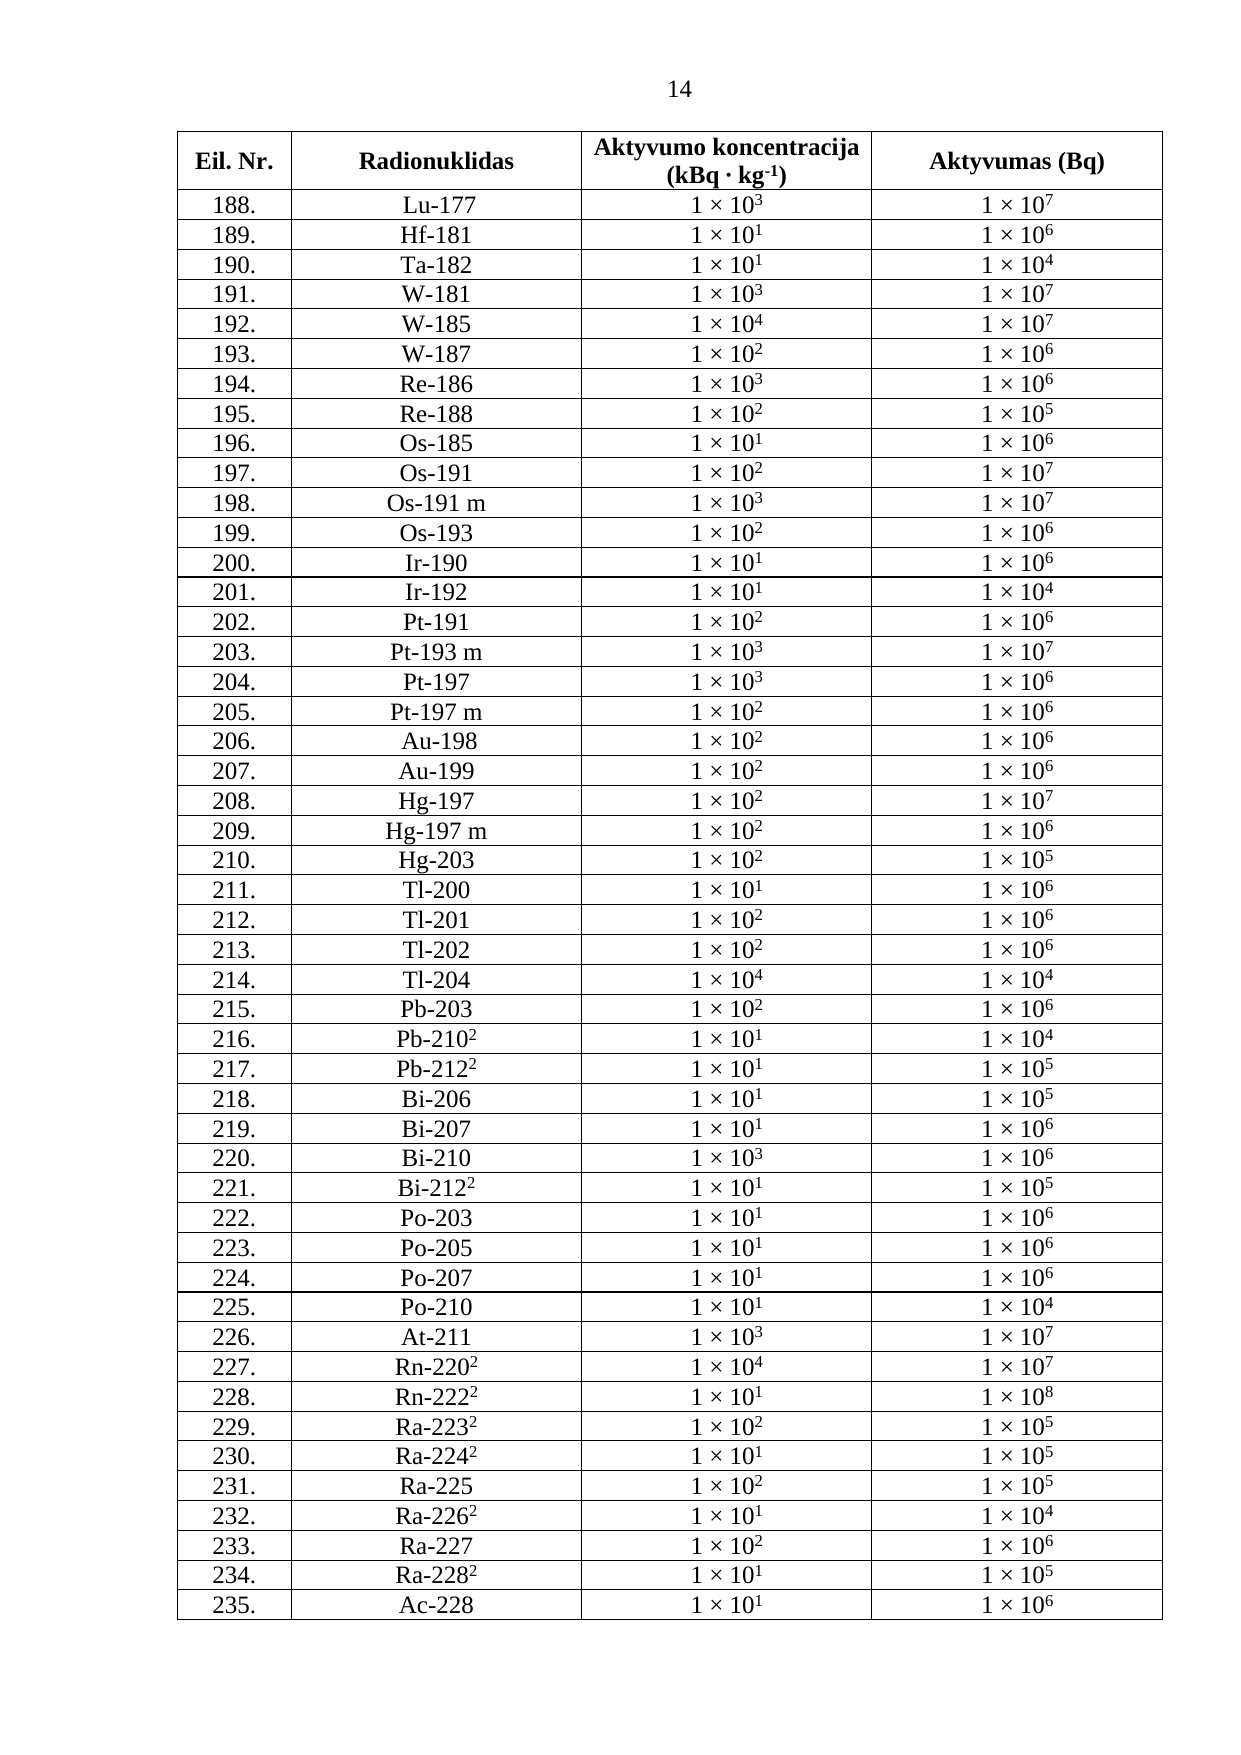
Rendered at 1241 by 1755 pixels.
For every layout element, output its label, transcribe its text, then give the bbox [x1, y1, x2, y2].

table_cell 202. [178, 607, 291, 636]
table_cell 1 × 104 [872, 1501, 1162, 1530]
table_cell 1 × 106 [872, 1233, 1162, 1262]
table_cell 1 × 101 [582, 429, 871, 457]
table_cell Ta-182 [292, 250, 581, 278]
table_header Eil. Nr. [178, 132, 291, 189]
table_cell 231. [178, 1471, 291, 1500]
table_cell Ac-228 [292, 1590, 581, 1619]
table_cell 1 × 106 [872, 429, 1162, 457]
table_cell 1 × 107 [872, 488, 1162, 517]
table_cell Os-193 [292, 518, 581, 547]
table_cell 1 × 106 [872, 607, 1162, 636]
table_cell 1 × 102 [582, 935, 871, 964]
table_cell 1 × 101 [582, 1173, 871, 1202]
table_cell 225. [178, 1293, 291, 1321]
table_cell Bi-210 [292, 1144, 581, 1172]
table_cell 1 × 106 [872, 339, 1162, 368]
table_cell Pt-197 [292, 667, 581, 696]
table_cell 1 × 101 [582, 1084, 871, 1113]
table_cell 1 × 108 [872, 1382, 1162, 1411]
table_cell 233. [178, 1531, 291, 1559]
table_cell 1 × 105 [872, 1084, 1162, 1113]
table_cell 1 × 106 [872, 697, 1162, 725]
table_cell 211. [178, 875, 291, 904]
table_cell Bi-2122 [292, 1173, 581, 1202]
table_cell 195. [178, 399, 291, 427]
table_cell Lu-177 [292, 190, 581, 219]
table_cell 222. [178, 1203, 291, 1232]
table_cell 1 × 105 [872, 1412, 1162, 1440]
table_cell Ra-2232 [292, 1412, 581, 1440]
table_cell Re-186 [292, 369, 581, 398]
table_cell 1 × 106 [872, 875, 1162, 904]
table_cell Bi-206 [292, 1084, 581, 1113]
table_cell 1 × 102 [582, 458, 871, 487]
table_cell Pt-197 m [292, 697, 581, 725]
table_cell W-181 [292, 280, 581, 308]
table_cell 1 × 104 [872, 250, 1162, 278]
table_cell 1 × 106 [872, 1114, 1162, 1142]
table_cell 198. [178, 488, 291, 517]
table_cell 191. [178, 280, 291, 308]
table_cell 217. [178, 1054, 291, 1083]
table_cell 193. [178, 339, 291, 368]
table_cell 204. [178, 667, 291, 696]
table_cell 1 × 105 [872, 1173, 1162, 1202]
table_cell 1 × 106 [872, 935, 1162, 964]
table_cell 1 × 102 [582, 816, 871, 844]
table_cell 1 × 101 [582, 1233, 871, 1262]
table_cell Tl-204 [292, 965, 581, 993]
table_cell 1 × 101 [582, 1561, 871, 1589]
table_cell 213. [178, 935, 291, 964]
table_cell 1 × 105 [872, 1471, 1162, 1500]
table_cell 205. [178, 697, 291, 725]
table_cell 1 × 102 [582, 607, 871, 636]
table_cell 206. [178, 726, 291, 755]
table_cell Hg-197 m [292, 816, 581, 844]
table_cell Ra-2242 [292, 1441, 581, 1470]
table_cell 1 × 101 [582, 250, 871, 278]
table_cell 1 × 105 [872, 1054, 1162, 1083]
table_cell 1 × 104 [872, 1293, 1162, 1321]
table_cell Ra-2262 [292, 1501, 581, 1530]
table_cell Os-191 m [292, 488, 581, 517]
table_cell 1 × 101 [582, 548, 871, 576]
table_cell 1 × 101 [582, 1441, 871, 1470]
table_cell 1 × 104 [582, 309, 871, 338]
table_cell 1 × 106 [872, 1590, 1162, 1619]
table_cell 1 × 104 [582, 1352, 871, 1381]
table_cell Tl-201 [292, 905, 581, 934]
table_cell 1 × 103 [582, 1144, 871, 1172]
table_cell At-211 [292, 1322, 581, 1351]
table_cell Au-199 [292, 756, 581, 785]
table_cell Ra-225 [292, 1471, 581, 1500]
table_cell 1 × 106 [872, 756, 1162, 785]
table_cell 1 × 107 [872, 280, 1162, 308]
table_header Aktyvumo koncentracija (kBq ∙ kg-1) [582, 132, 871, 189]
table_cell 226. [178, 1322, 291, 1351]
table_cell 1 × 102 [582, 786, 871, 815]
table_cell 1 × 103 [582, 280, 871, 308]
table_cell Po-203 [292, 1203, 581, 1232]
table_cell Ir-190 [292, 548, 581, 576]
table_cell Re-188 [292, 399, 581, 427]
table_cell 207. [178, 756, 291, 785]
table_cell 220. [178, 1144, 291, 1172]
table_cell 189. [178, 220, 291, 249]
table_cell 224. [178, 1263, 291, 1291]
table_cell 1 × 104 [582, 965, 871, 993]
table_cell 1 × 103 [582, 190, 871, 219]
table_cell 192. [178, 309, 291, 338]
table_cell 212. [178, 905, 291, 934]
table_cell 1 × 106 [872, 816, 1162, 844]
table_cell 1 × 101 [582, 1382, 871, 1411]
table_header Aktyvumas (Bq) [872, 132, 1162, 189]
table_cell 230. [178, 1441, 291, 1470]
table_cell 1 × 102 [582, 339, 871, 368]
table_cell 194. [178, 369, 291, 398]
table_cell 1 × 107 [872, 458, 1162, 487]
table_cell Ra-227 [292, 1531, 581, 1559]
table_cell 1 × 101 [582, 1263, 871, 1291]
table_cell 1 × 107 [872, 190, 1162, 219]
table_cell 1 × 105 [872, 399, 1162, 427]
table_cell 1 × 101 [582, 875, 871, 904]
table_cell 1 × 101 [582, 1203, 871, 1232]
table_cell 229. [178, 1412, 291, 1440]
table_cell 216. [178, 1024, 291, 1053]
table_cell 199. [178, 518, 291, 547]
table_cell 223. [178, 1233, 291, 1262]
table_cell 1 × 107 [872, 786, 1162, 815]
table_cell 1 × 106 [872, 220, 1162, 249]
table_cell Pb-2122 [292, 1054, 581, 1083]
table_cell 215. [178, 995, 291, 1023]
table_cell 235. [178, 1590, 291, 1619]
table_cell 197. [178, 458, 291, 487]
table_cell 203. [178, 637, 291, 666]
table_cell W-185 [292, 309, 581, 338]
table_cell 1 × 102 [582, 756, 871, 785]
table_cell Po-210 [292, 1293, 581, 1321]
table_cell 196. [178, 429, 291, 457]
table_cell 1 × 106 [872, 726, 1162, 755]
table_cell 218. [178, 1084, 291, 1113]
table_cell 1 × 104 [872, 578, 1162, 606]
table_cell Pt-193 m [292, 637, 581, 666]
table_cell 219. [178, 1114, 291, 1142]
table_cell 190. [178, 250, 291, 278]
table_cell 1 × 106 [872, 518, 1162, 547]
table_cell 209. [178, 816, 291, 844]
table_cell 188. [178, 190, 291, 219]
table_cell Pt-191 [292, 607, 581, 636]
table_cell 1 × 101 [582, 1024, 871, 1053]
table_cell 1 × 106 [872, 1531, 1162, 1559]
table_cell W-187 [292, 339, 581, 368]
table_cell 1 × 107 [872, 309, 1162, 338]
table_cell Os-191 [292, 458, 581, 487]
table_header Radionuklidas [292, 132, 581, 189]
table_cell 1 × 106 [872, 1144, 1162, 1172]
table_cell 1 × 103 [582, 488, 871, 517]
table_cell 1 × 101 [582, 1590, 871, 1619]
table_cell 1 × 103 [582, 637, 871, 666]
table_cell Au-198 [292, 726, 581, 755]
table_cell 201. [178, 578, 291, 606]
table_cell 1 × 103 [582, 667, 871, 696]
table_cell Hf-181 [292, 220, 581, 249]
table_cell 1 × 103 [582, 1322, 871, 1351]
table_cell 1 × 104 [872, 965, 1162, 993]
table_cell 1 × 107 [872, 1352, 1162, 1381]
table_cell 1 × 106 [872, 905, 1162, 934]
table_cell 1 × 106 [872, 1263, 1162, 1291]
table_cell 1 × 101 [582, 578, 871, 606]
table_cell Hg-197 [292, 786, 581, 815]
table_cell 1 × 102 [582, 518, 871, 547]
table_cell 200. [178, 548, 291, 576]
table_cell 1 × 101 [582, 220, 871, 249]
table_cell 1 × 102 [582, 1471, 871, 1500]
table_cell 1 × 106 [872, 1203, 1162, 1232]
table_cell 232. [178, 1501, 291, 1530]
table_cell Pb-2102 [292, 1024, 581, 1053]
table_cell Hg-203 [292, 846, 581, 874]
table_cell Ir-192 [292, 578, 581, 606]
table_cell 227. [178, 1352, 291, 1381]
table_cell Rn-2222 [292, 1382, 581, 1411]
table_cell 1 × 101 [582, 1054, 871, 1083]
table_cell Ra-2282 [292, 1561, 581, 1589]
table_cell 221. [178, 1173, 291, 1202]
table_cell 214. [178, 965, 291, 993]
table_cell 1 × 105 [872, 1561, 1162, 1589]
table_cell Tl-202 [292, 935, 581, 964]
table_cell 1 × 106 [872, 667, 1162, 696]
table_cell 234. [178, 1561, 291, 1589]
table_cell Pb-203 [292, 995, 581, 1023]
table_cell 1 × 107 [872, 637, 1162, 666]
table_cell 1 × 102 [582, 905, 871, 934]
table_cell 1 × 102 [582, 697, 871, 725]
table_cell 1 × 102 [582, 1412, 871, 1440]
table_cell Tl-200 [292, 875, 581, 904]
table_cell 1 × 102 [582, 846, 871, 874]
table_cell Po-207 [292, 1263, 581, 1291]
table_cell 1 × 103 [582, 369, 871, 398]
table_cell 1 × 101 [582, 1293, 871, 1321]
table_cell Po-205 [292, 1233, 581, 1262]
table_cell Rn-2202 [292, 1352, 581, 1381]
table_cell 1 × 104 [872, 1024, 1162, 1053]
table_cell 1 × 102 [582, 399, 871, 427]
table_cell Os-185 [292, 429, 581, 457]
table_cell Bi-207 [292, 1114, 581, 1142]
table_cell 1 × 106 [872, 548, 1162, 576]
table_cell 210. [178, 846, 291, 874]
table_cell 1 × 102 [582, 726, 871, 755]
table_cell 208. [178, 786, 291, 815]
table_cell 1 × 105 [872, 846, 1162, 874]
table_cell 1 × 102 [582, 1531, 871, 1559]
table_cell 1 × 106 [872, 369, 1162, 398]
table_cell 1 × 101 [582, 1501, 871, 1530]
table_cell 228. [178, 1382, 291, 1411]
table_cell 1 × 107 [872, 1322, 1162, 1351]
table_cell 1 × 105 [872, 1441, 1162, 1470]
table_cell 1 × 106 [872, 995, 1162, 1023]
table_cell 1 × 101 [582, 1114, 871, 1142]
table_cell 1 × 102 [582, 995, 871, 1023]
